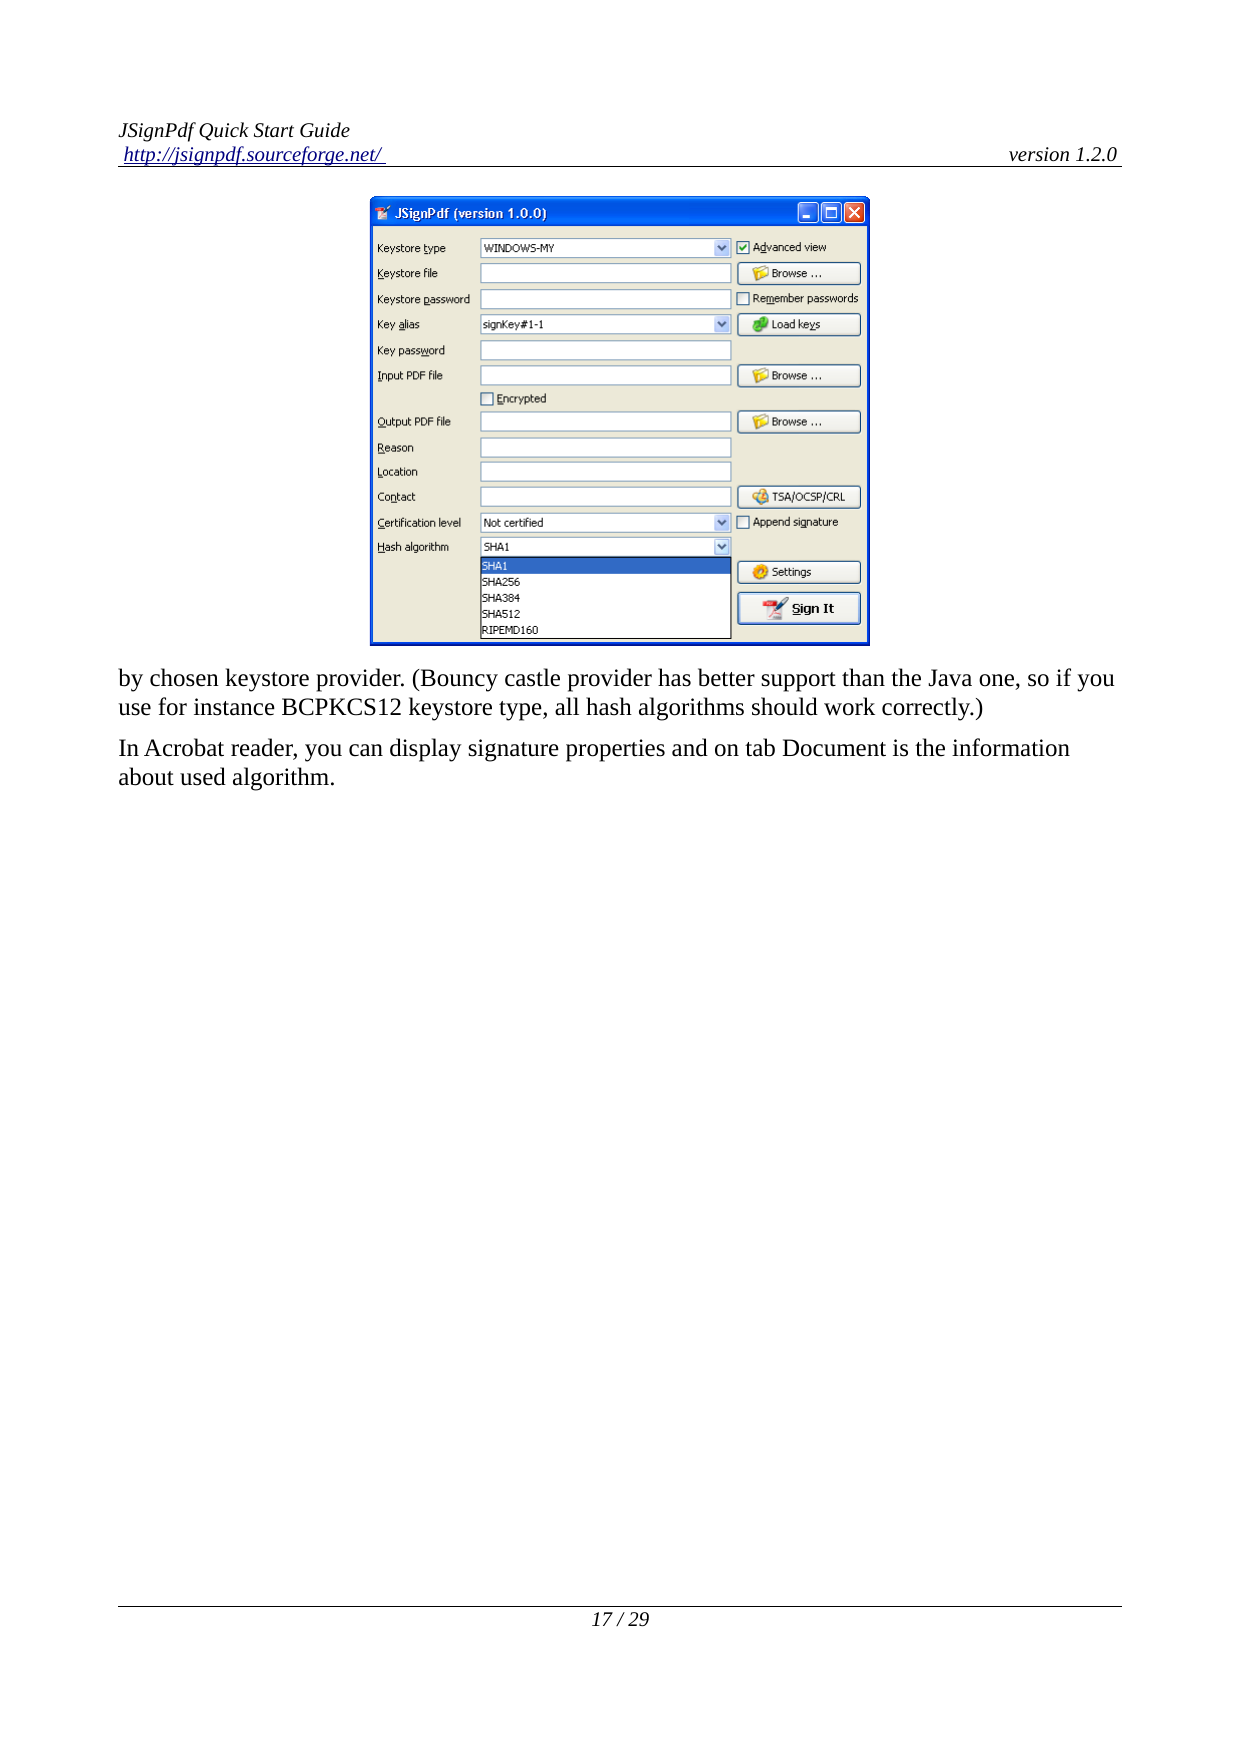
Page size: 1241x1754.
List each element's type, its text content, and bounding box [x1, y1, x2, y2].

picture [369, 196, 870, 646]
text In Acrobat reader, you can display signature properties and on tab Document is the information about used algorithm. [118, 733, 1122, 791]
text by chosen keystore provider. (Bouncy castle provider has better support than the Java one, so if you use for instance BCPKCS12 keystore type, all hash algorithms should work correctly.) [118, 646, 1122, 721]
